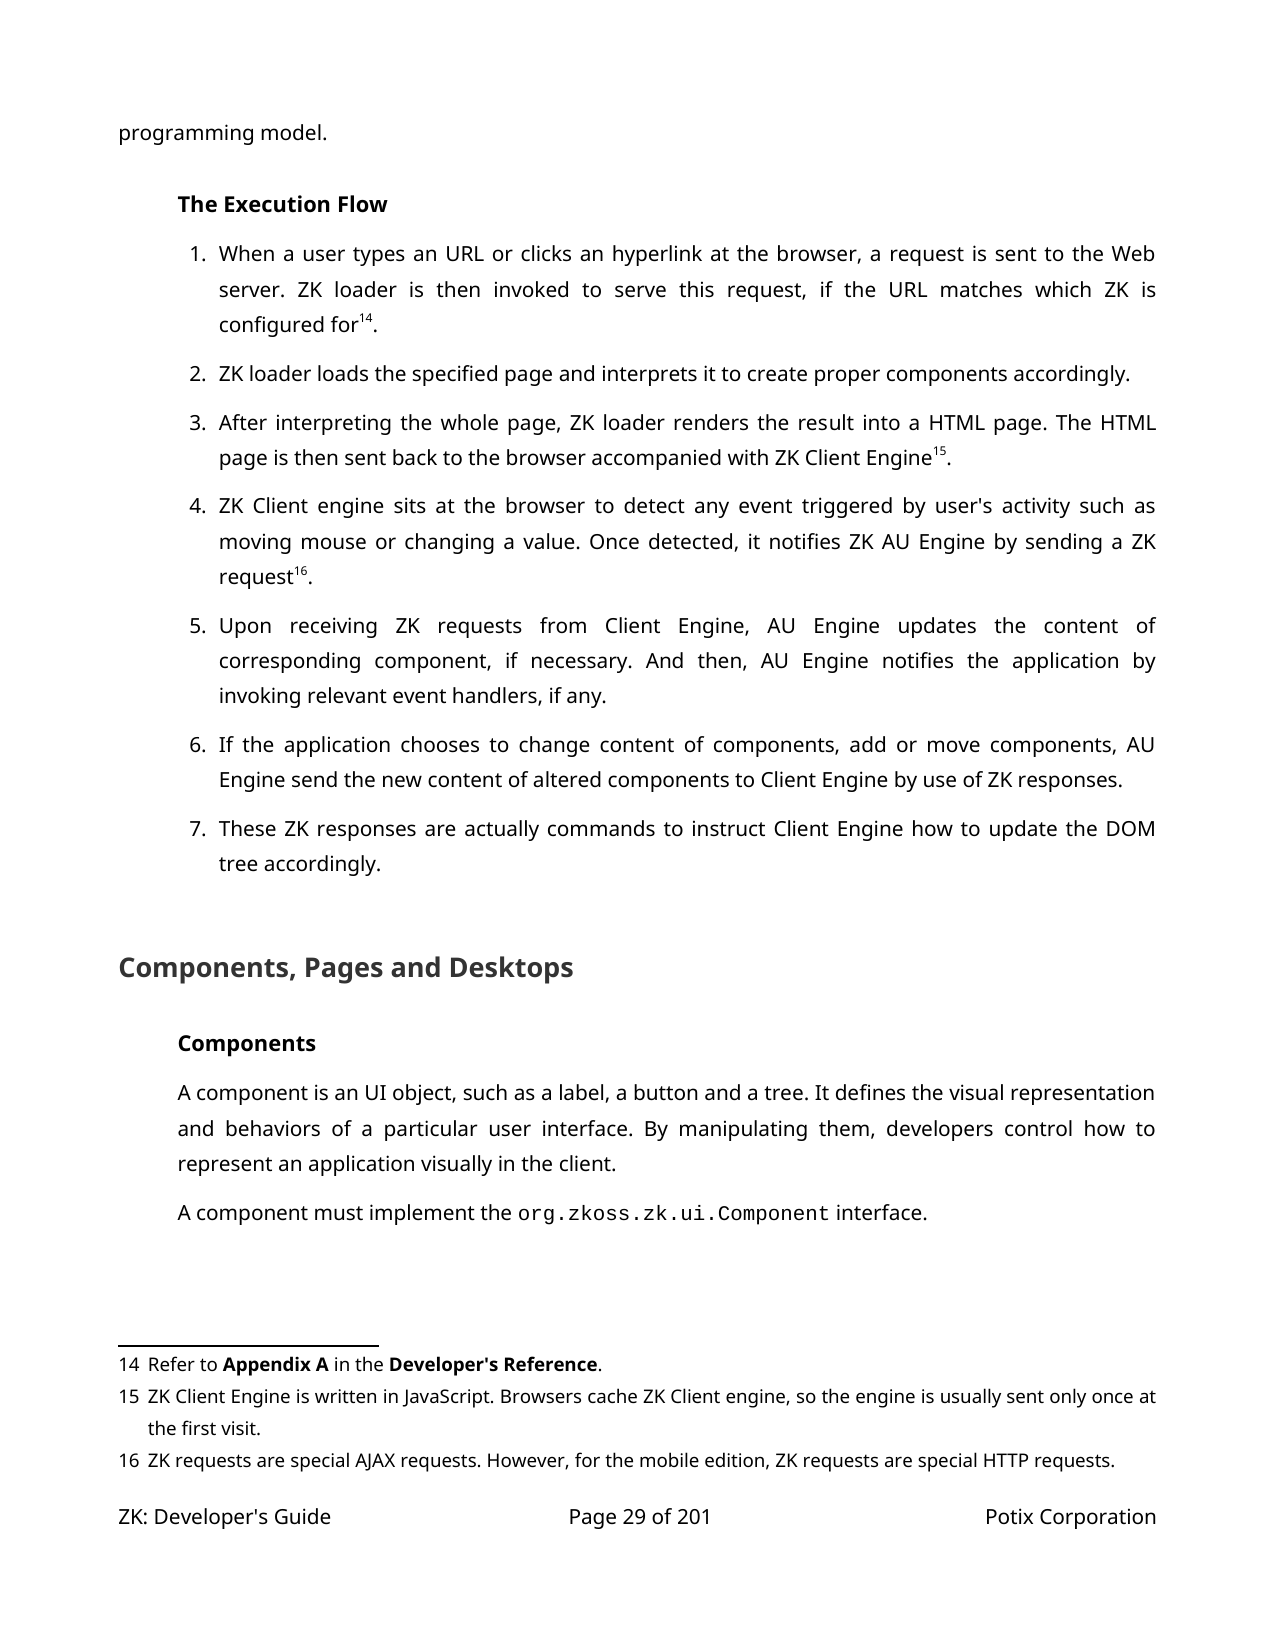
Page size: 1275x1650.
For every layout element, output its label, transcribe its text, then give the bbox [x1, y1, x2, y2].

subtitle The Execution Flow [177, 189, 1157, 219]
list These ZK responses are actually commands to instruct Client Engine how to update the DOM tree accordingly. [189, 814, 1157, 878]
list ZK Client Engine is written in JavaScript. Browsers cache ZK Client engine, so the engine is usually sent only once at the first visit. [118, 1384, 1157, 1441]
list If the application chooses to change content of components, add or move components, AU Engine send the new content of altered components to Client Engine by use of ZK responses. [189, 730, 1157, 794]
text programming model. [118, 118, 1157, 146]
list ZK Client engine sits at the browser to detect any event triggered by user's activity such as moving mouse or changing a value. Once detected, it notifies ZK AU Engine by sending a ZK request. [189, 492, 1157, 590]
list ZK loader loads the specified page and interprets it to create proper components accordingly. [189, 359, 1157, 387]
list Upon receiving ZK requests from Client Engine, AU Engine updates the content of corresponding component, if necessary. And then, AU Engine notifies the application by invoking relevant event handlers, if any. [189, 611, 1157, 709]
subtitle Components, Pages and Desktops [118, 948, 1157, 985]
text A component must implement the org.zkoss.zk.ui.Component interface. [177, 1198, 1157, 1226]
list ZK requests are special AJAX requests. However, for the mobile edition, ZK requests are special HTTP requests. [118, 1447, 1157, 1473]
list When a user types an URL or clicks an hyperlink at the browser, a request is sent to the Web server. ZK loader is then invoked to serve this request, if the URL matches which ZK is configured for. [189, 239, 1157, 338]
text A component is an UI object, such as a label, a button and a tree. It defines the visual representation and behaviors of a particular user interface. By manipulating them, developers control how to represent an application visually in the client. [177, 1078, 1157, 1177]
subtitle Components [177, 1028, 1157, 1058]
list Refer to Appendix A in the Developer's Reference. [118, 1352, 1157, 1377]
list After interpreting the whole page, ZK loader renders the result into a HTML page. The HTML page is then sent back to the browser accompanied with ZK Client Engine. [189, 408, 1157, 471]
